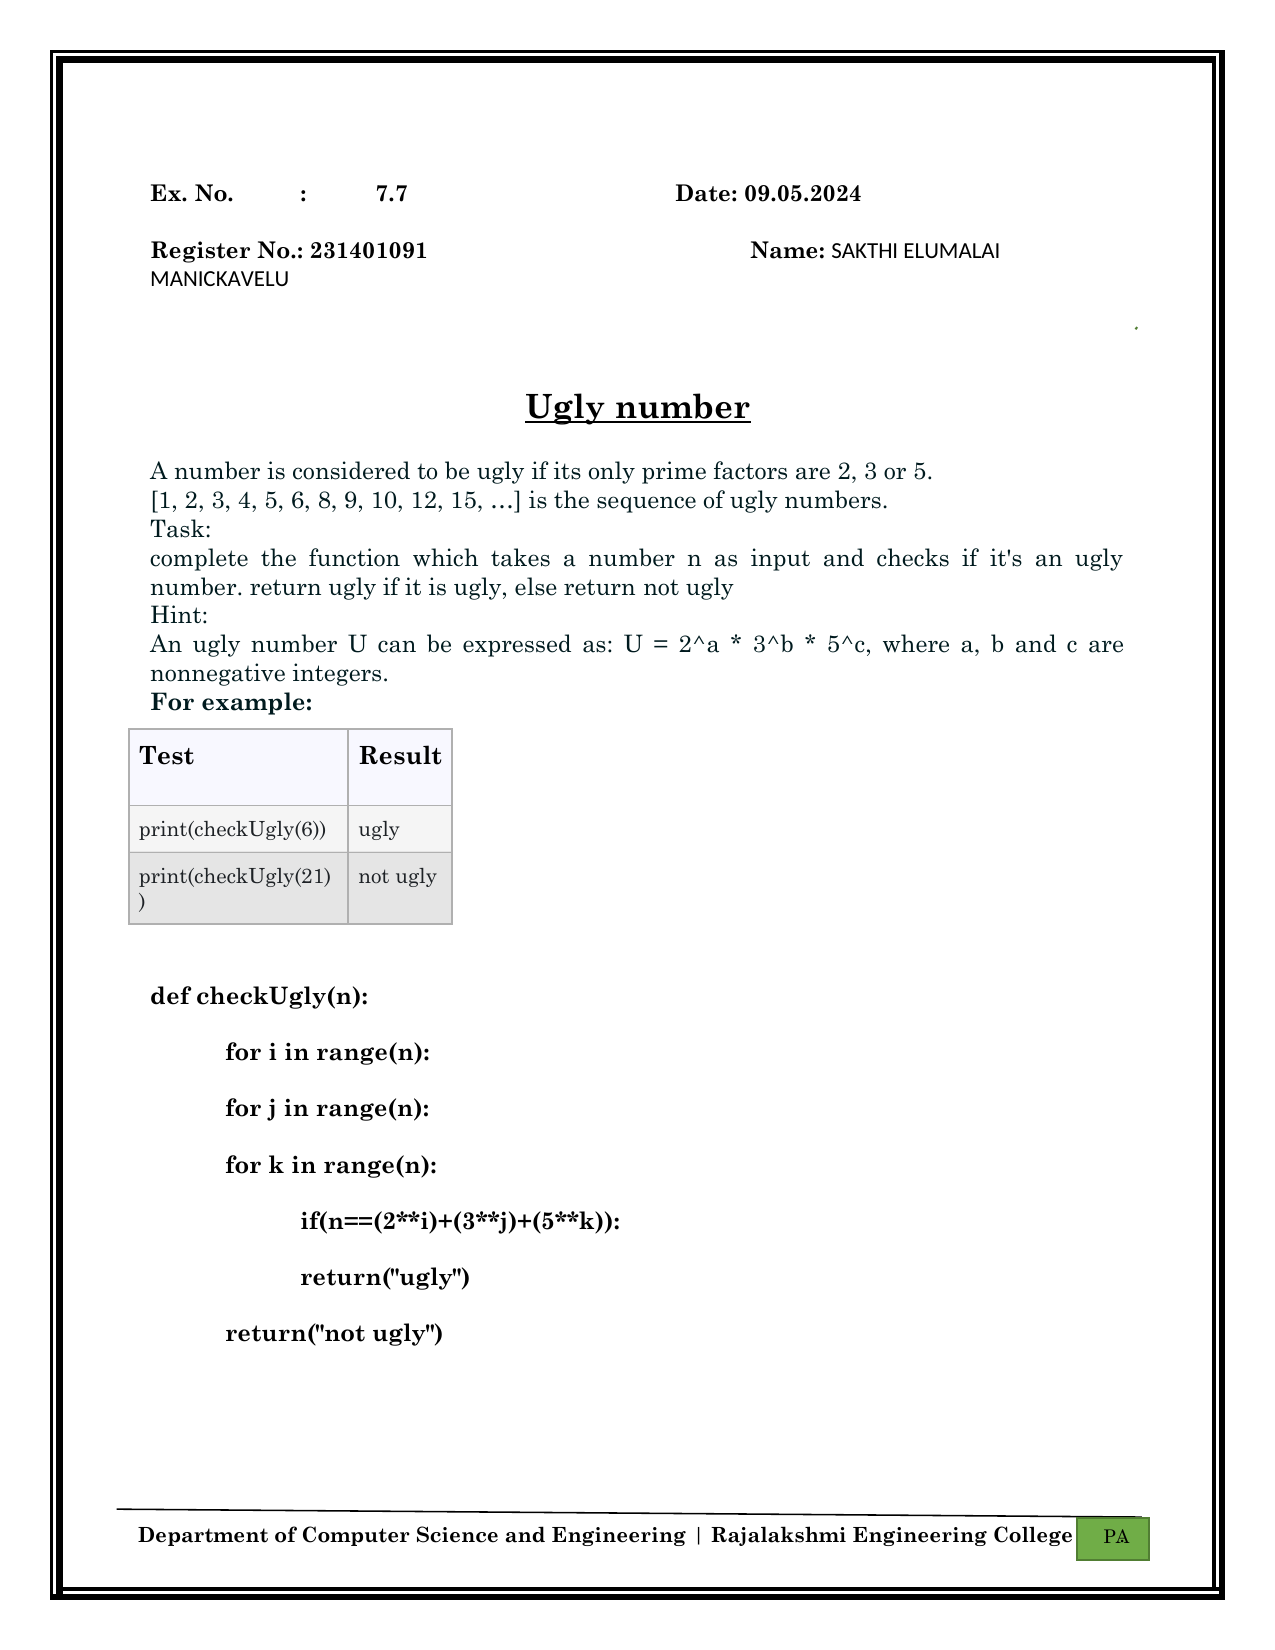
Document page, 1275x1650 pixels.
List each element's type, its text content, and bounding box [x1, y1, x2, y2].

text Ugly number [150, 386, 1125, 426]
text An ugly number U can be expressed as: U = 2^a * 3^b * 5^c, where a, b and c are nonnegative integers. [150, 629, 1125, 687]
text A number is considered to be ugly if its only prime factors are 2, 3 or 5. [150, 456, 1125, 485]
table_cell print(checkUgly(6)) [130, 806, 347, 851]
text for k in range(n): [150, 1149, 1125, 1178]
text Task: [150, 514, 1125, 542]
table_cell not ugly [349, 853, 451, 923]
text Register No.: 231401091 Name: SAKTHI ELUMALAI MANICKAVELU [150, 236, 1125, 292]
text For example: [150, 687, 1125, 716]
table_cell print(checkUgly(21)) [130, 853, 347, 923]
text return("ugly") [150, 1262, 1125, 1291]
table_cell ugly [349, 806, 451, 851]
table_header Test [130, 730, 347, 805]
text def checkUgly(n): [150, 981, 1125, 1010]
text complete the function which takes a number n as input and checks if it's an ugly number. return ugly if it is ugly, else return not ugly [150, 542, 1125, 600]
text [1, 2, 3, 4, 5, 6, 8, 9, 10, 12, 15, …] is the sequence of ugly numbers. [150, 485, 1125, 514]
text if(n==(2**i)+(3**j)+(5**k)): [150, 1206, 1125, 1234]
text for j in range(n): [150, 1093, 1125, 1122]
text return("not ugly") [150, 1318, 1125, 1347]
text Ex. No. : 7.7 Date: 09.05.2024 [150, 179, 1125, 207]
text Hint: [150, 600, 1125, 629]
table_header Result [349, 730, 451, 805]
text for i in range(n): [150, 1037, 1125, 1066]
